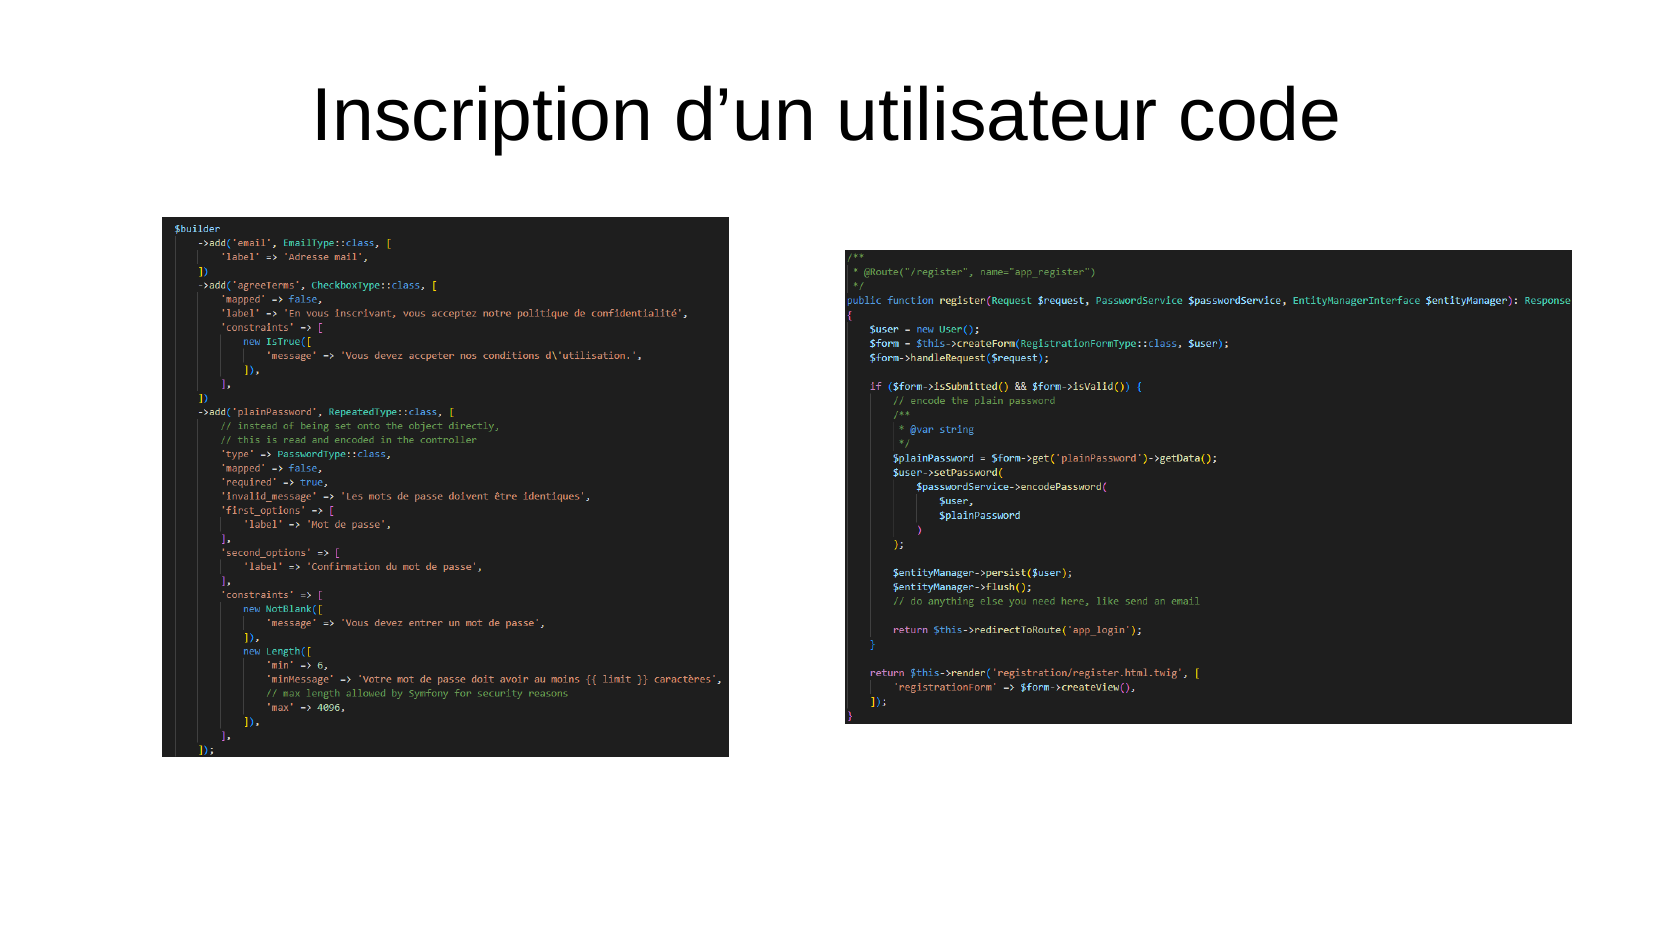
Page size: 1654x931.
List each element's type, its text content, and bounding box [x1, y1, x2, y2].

picture [845, 250, 1572, 724]
picture [162, 217, 729, 758]
title Inscription d’un utilisateur code [82, 37, 1571, 193]
